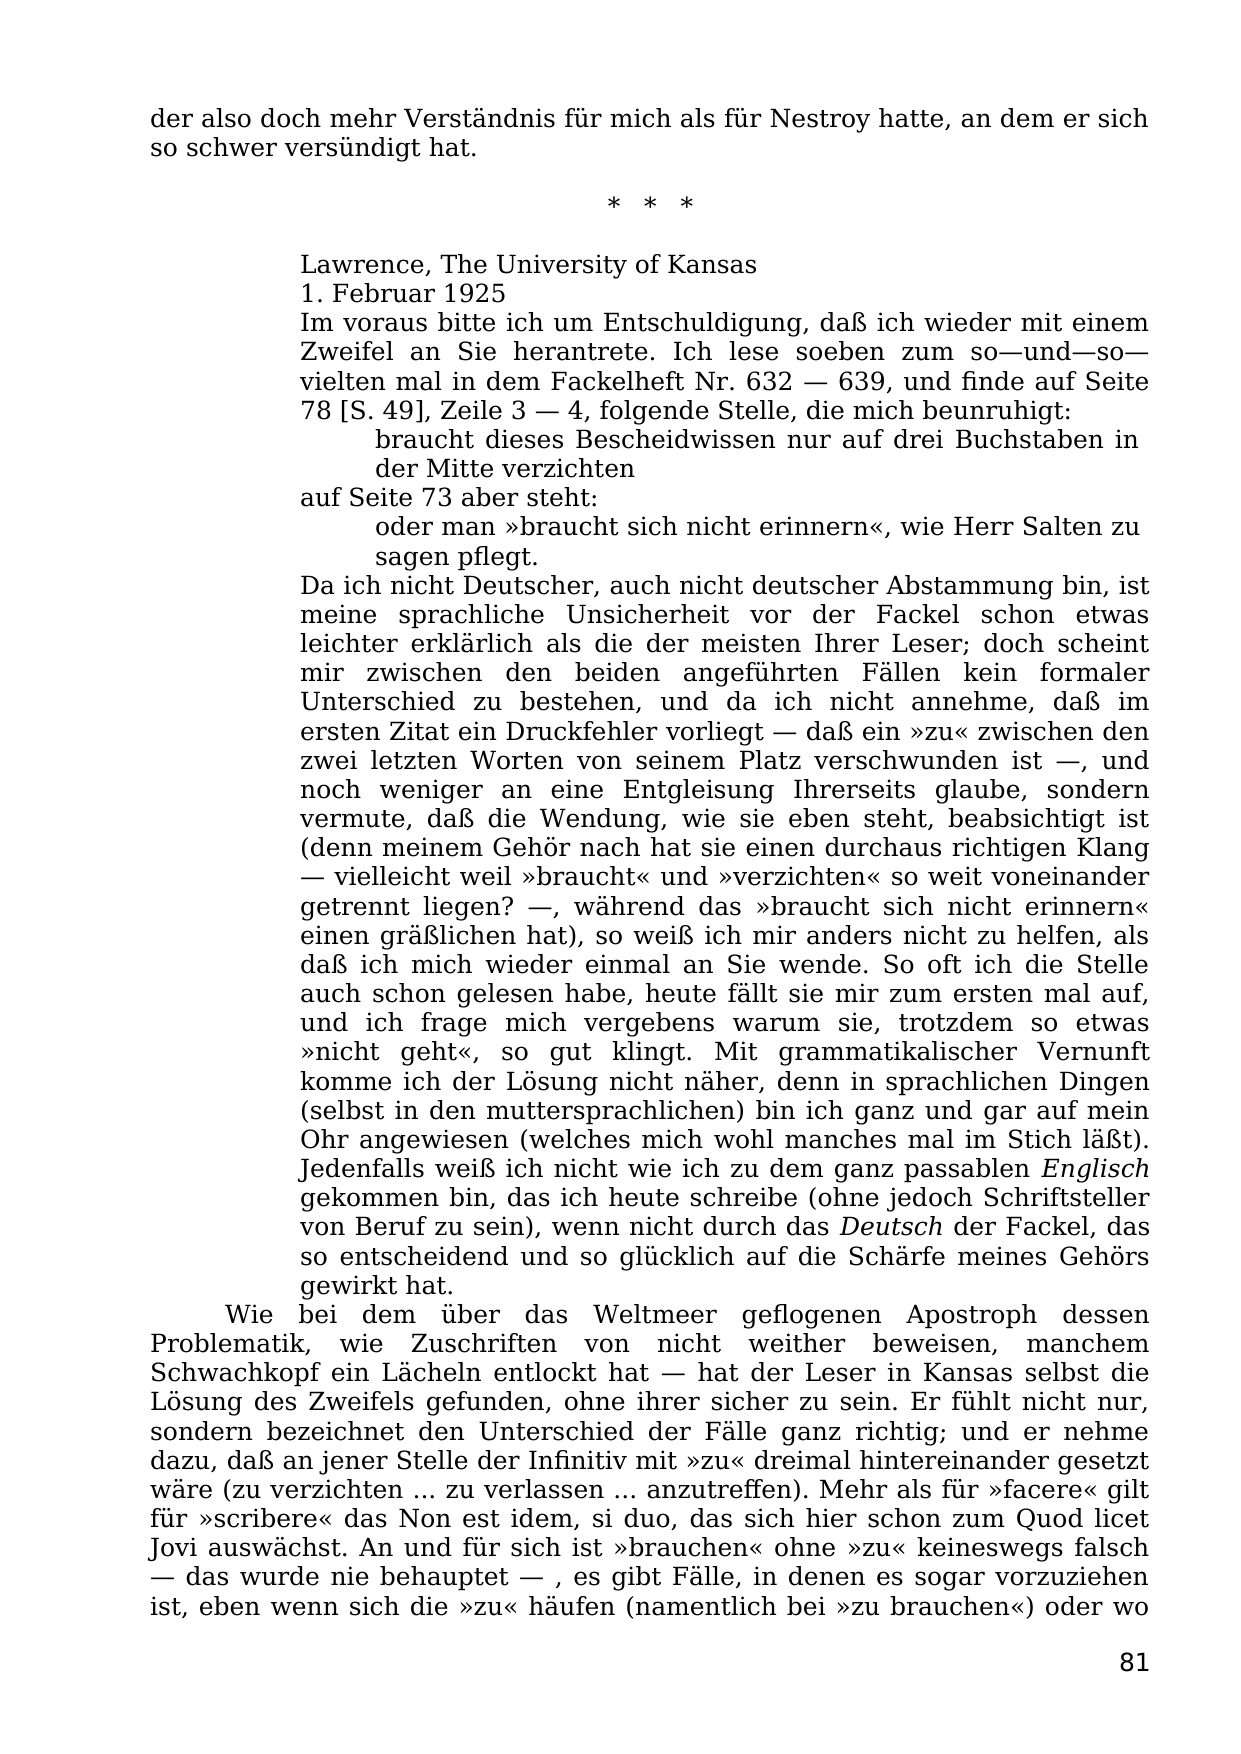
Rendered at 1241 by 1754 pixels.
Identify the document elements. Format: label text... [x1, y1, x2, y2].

text der also doch mehr Verständnis für mich als für Nestroy hatte, an dem er sich so schwer versündigt hat. [150, 104, 1151, 162]
text oder man »braucht sich nicht erinnern«, wie Herr Salten zu sagen pflegt. [300, 512, 1151, 571]
text Da ich nicht Deutscher, auch nicht deutscher Abstammung bin, ist meine sprachliche Unsicherheit vor der Fackel schon etwas leichter erklärlich als die der meisten Ihrer Leser; doch scheint mir zwischen den beiden angeführten Fällen kein formaler Unterschied zu bestehen, und da ich nicht annehme, daß im ersten Zitat ein Druckfehler vorliegt — daß ein »zu« zwischen den zwei letzten Worten von seinem Platz verschwunden ist —, und noch weniger an eine Entgleisung Ihrerseits glaube, sondern vermute, daß die Wendung, wie sie eben steht, beabsichtigt ist (denn meinem Gehör nach hat sie einen durchaus richtigen Klang — vielleicht weil »braucht« und »verzichten« so weit voneinander getrennt liegen? —, während das »braucht sich nicht erinnern« einen gräßlichen hat), so weiß ich mir anders nicht zu helfen, als daß ich mich wieder einmal an Sie wende. So oft ich die Stelle auch schon gelesen habe, heute fällt sie mir zum ersten mal auf, und ich frage mich vergebens warum sie, trotzdem so etwas »nicht geht«, so gut klingt. Mit grammatikalischer Vernunft komme ich der Lösung nicht näher, denn in sprachlichen Dingen (selbst in den muttersprachlichen) bin ich ganz und gar auf mein Ohr angewiesen (welches mich wohl manches mal im Stich läßt). Jedenfalls weiß ich nicht wie ich zu dem ganz passablen Englisch gekommen bin, das ich heute schreibe (ohne jedoch Schriftsteller von Beruf zu sein), wenn nicht durch das Deutsch der Fackel, das so entscheidend und so glücklich auf die Schärfe meines Gehörs gewirkt hat. [300, 571, 1151, 1300]
text * * * [150, 192, 1151, 221]
text Im voraus bitte ich um Entschuldigung, daß ich wieder mit einem Zweifel an Sie herantrete. Ich lese soeben zum so—und—so—vielten mal in dem Fackelheft Nr. 632 — 639, und finde auf Seite 78 [S. 49], Zeile 3 — 4, folgende Stelle, die mich beunruhigt: [300, 308, 1151, 425]
text 1. Februar 1925 [300, 279, 1151, 308]
text Wie bei dem über das Weltmeer geflogenen Apostroph dessen Problematik, wie Zuschriften von nicht weither beweisen, manchem Schwachkopf ein Lächeln entlockt hat — hat der Leser in Kansas selbst die Lösung des Zweifels gefunden, ohne ihrer sicher zu sein. Er fühlt nicht nur, sondern bezeichnet den Unterschied der Fälle ganz richtig; und er nehme dazu, daß an jener Stelle der Infinitiv mit »zu« dreimal hintereinander gesetzt wäre (zu verzichten ... zu verlassen ... anzutreffen). Mehr als für »facere« gilt für »scribere« das Non est idem, si duo, das sich hier schon zum Quod licet Jovi auswächst. An und für sich ist »brauchen« ohne »zu« keineswegs falsch — das wurde nie behauptet — , es gibt Fälle, in denen es sogar vorzuziehen ist, eben wenn sich die »zu« häufen (namentlich bei »zu brauchen«) oder wo [150, 1300, 1151, 1621]
text braucht dieses Bescheidwissen nur auf drei Buchstaben in der Mitte verzichten [300, 425, 1151, 483]
text auf Seite 73 aber steht: [300, 483, 1151, 512]
text Lawrence, The University of Kansas [300, 250, 1151, 279]
